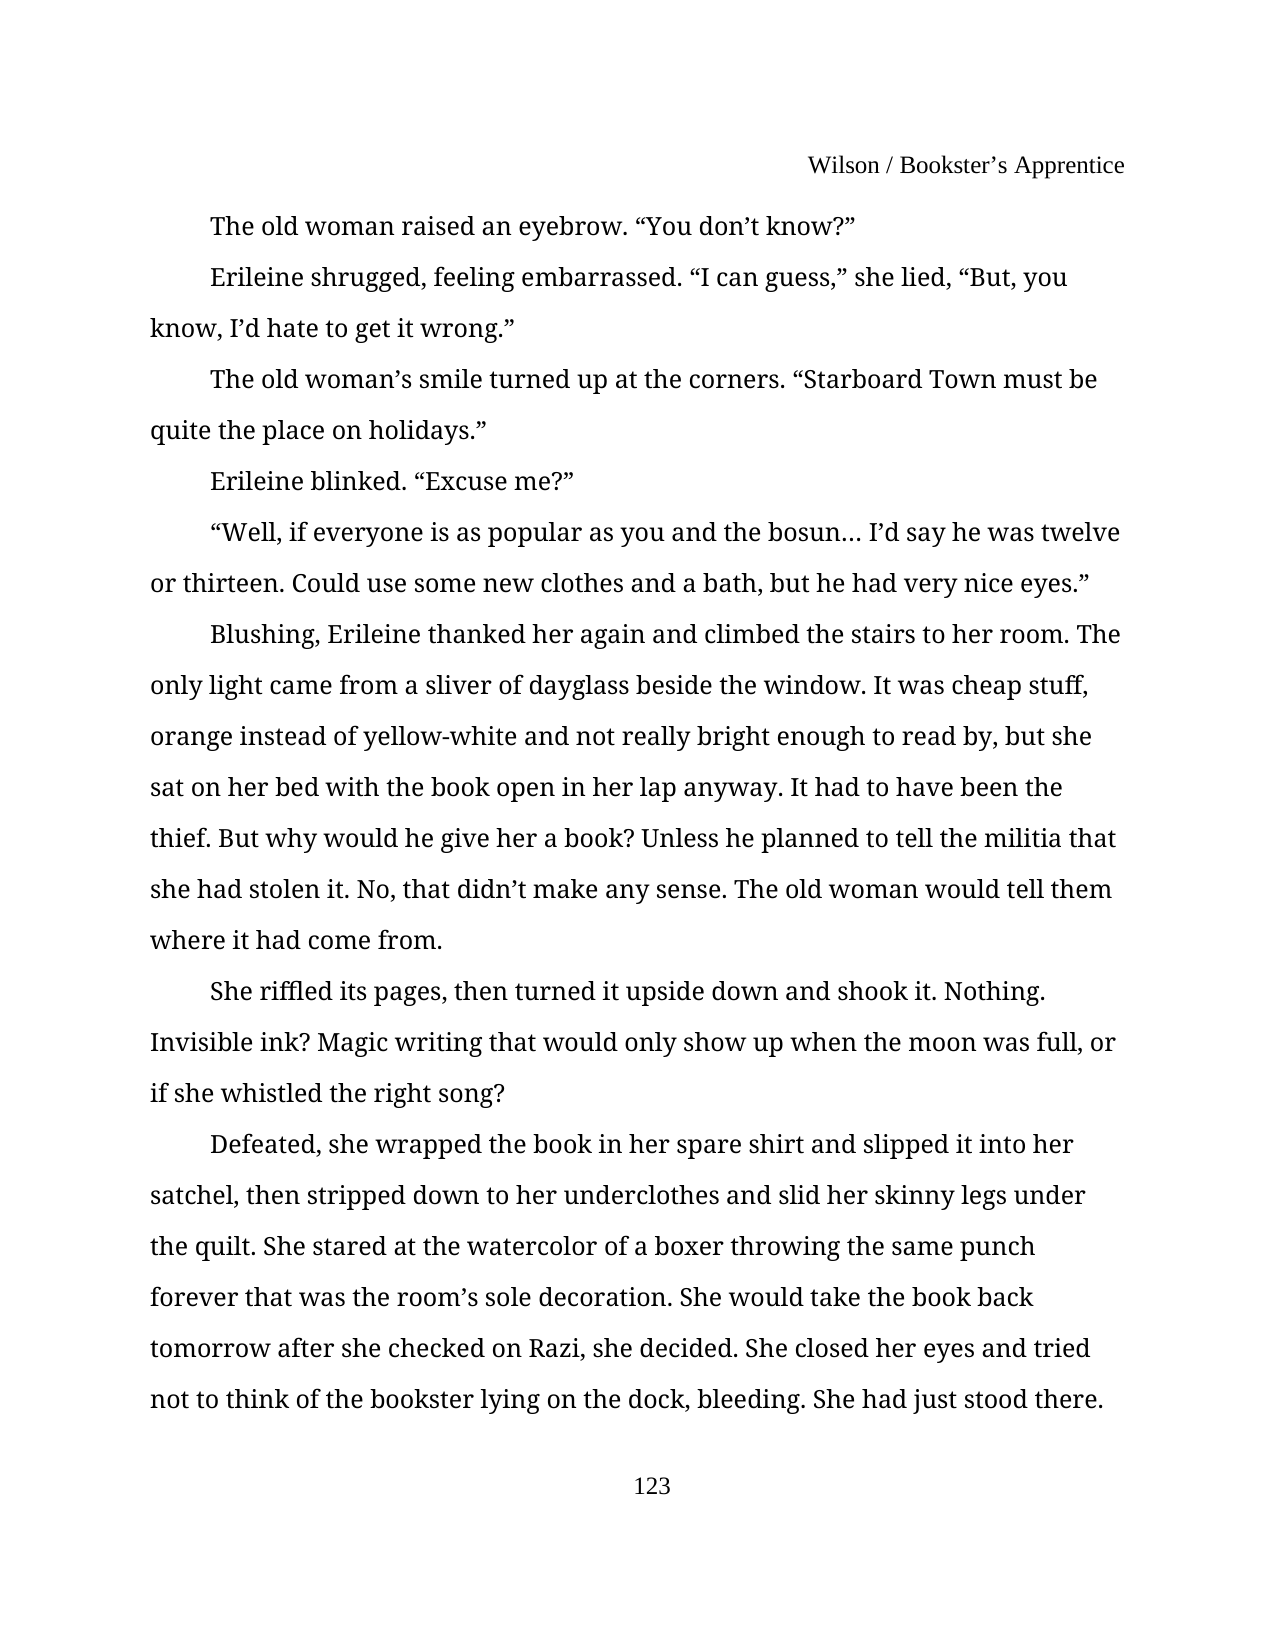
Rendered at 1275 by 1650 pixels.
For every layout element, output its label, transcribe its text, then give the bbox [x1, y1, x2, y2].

text “Well, if everyone is as popular as you and the bosun… I’d say he was twelve or thirteen. Could use some new clothes and a bath, but he had very nice eyes.” [150, 514, 1125, 599]
text Defeated, she wrapped the book in her spare shirt and slipped it into her satchel, then stripped down to her underclothes and slid her skinny legs under the quilt. She stared at the watercolor of a boxer throwing the same punch forever that was the room’s sole decoration. She would take the book back tomorrow after she checked on Razi, she decided. She closed her eyes and tried not to think of the bookster lying on the dock, bleeding. She had just stood there. [150, 1127, 1125, 1416]
text Blushing, Erileine thanked her again and climbed the stairs to her room. The only light came from a sliver of dayglass beside the window. It was cheap stuff, orange instead of yellow-white and not really bright enough to read by, but she sat on her bed with the book open in her lap anyway. It had to have been the thief. But why would he give her a book? Unless he planned to tell the militia that she had stolen it. No, that didn’t make any sense. The old woman would tell them where it had come from. [150, 617, 1125, 957]
text The old woman’s smile turned up at the corners. “Starboard Town must be quite the place on holidays.” [150, 361, 1125, 446]
text Erileine shrugged, feeling embarrassed. “I can guess,” she lied, “But, you know, I’d hate to get it wrong.” [150, 259, 1125, 344]
text Erileine blinked. “Excuse me?” [150, 463, 1125, 497]
text The old woman raised an eyebrow. “You don’t know?” [150, 208, 1125, 242]
text She riffled its pages, then turned it upside down and shook it. Nothing. Invisible ink? Magic writing that would only show up when the moon was full, or if she whistled the right song? [150, 974, 1125, 1110]
